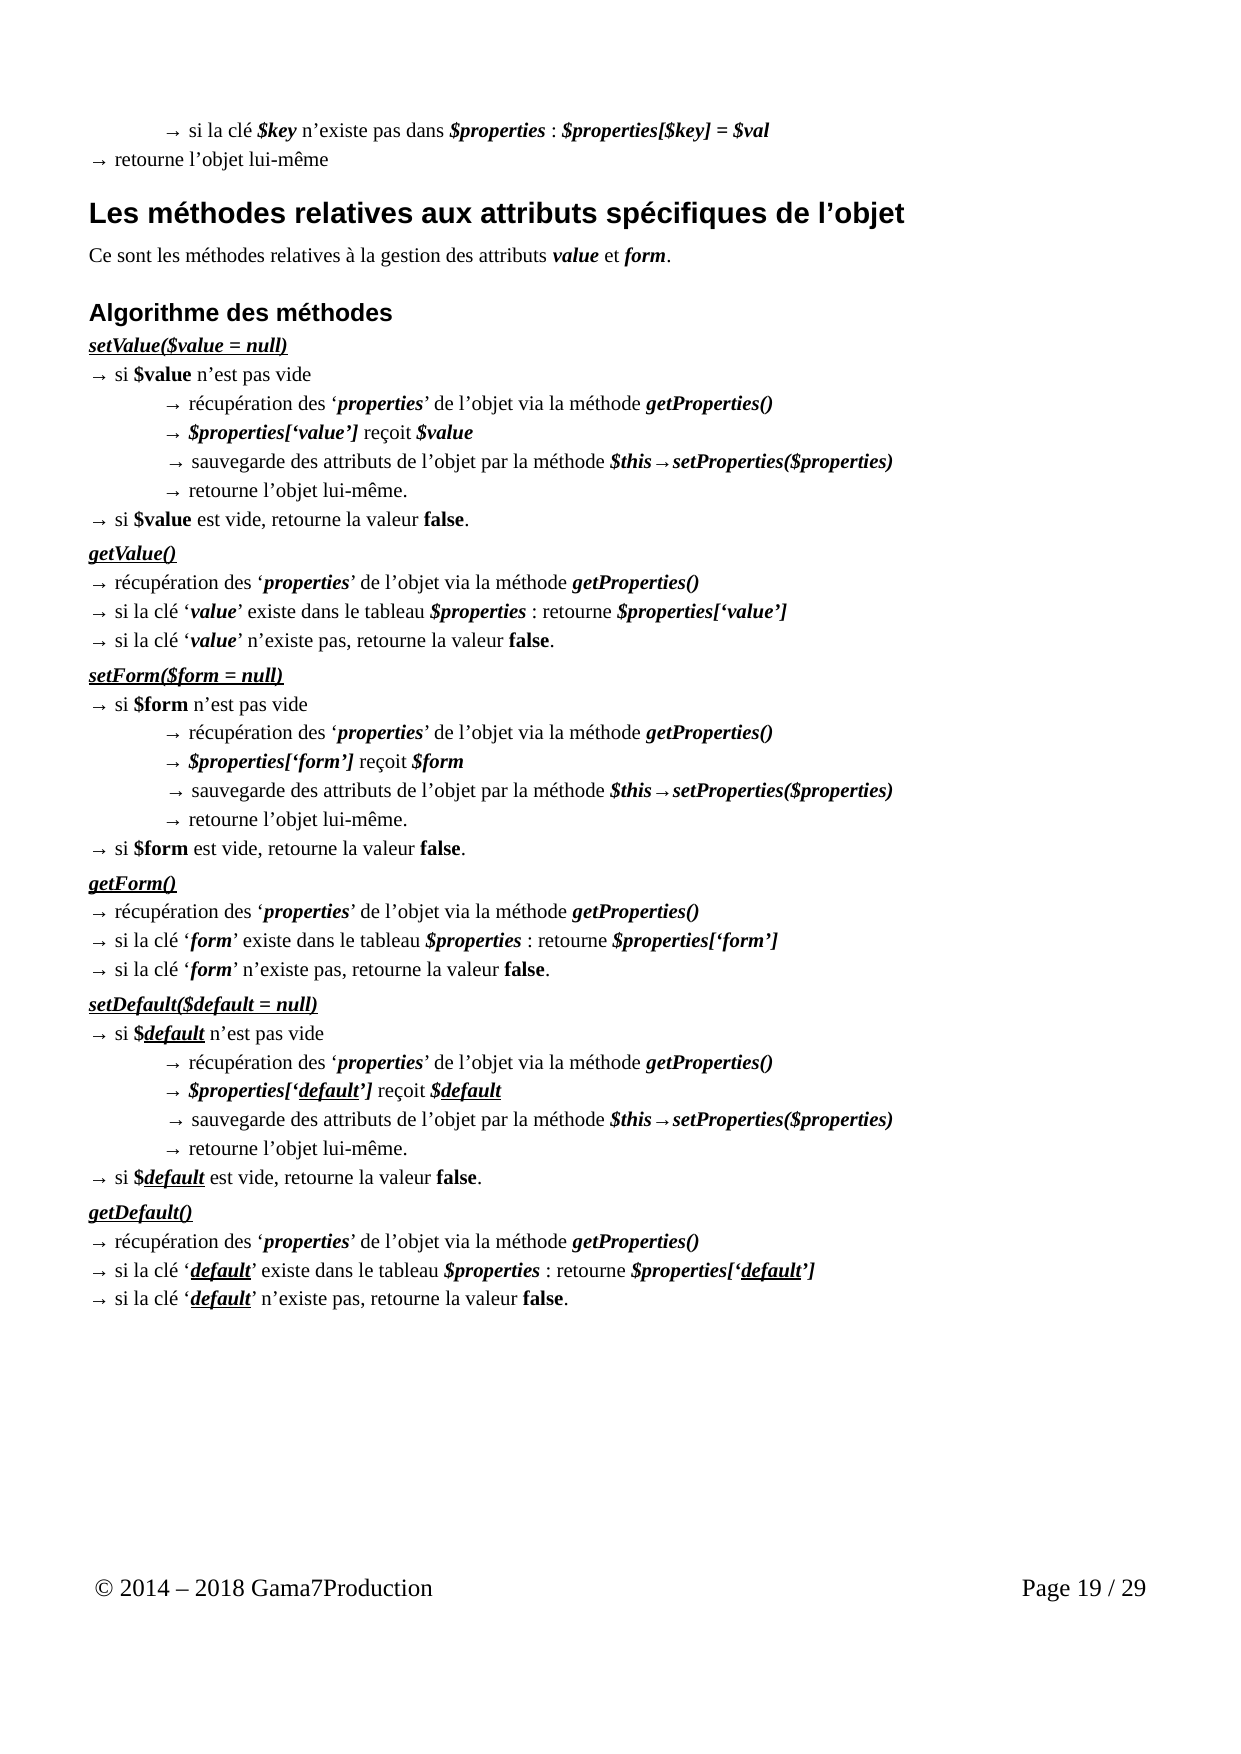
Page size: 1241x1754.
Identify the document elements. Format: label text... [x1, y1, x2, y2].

text → sauvegarde des attributs de l’objet par la méthode $this→setProperties($properties) [165, 778, 1152, 802]
text → récupération des ‘properties’ de l’objet via la méthode getProperties() [88, 391, 1152, 415]
text → récupération des ‘properties’ de l’objet via la méthode getProperties() [88, 1049, 1152, 1074]
text → $properties[‘form’] reçoit $form [88, 749, 1152, 773]
text getValue() [88, 541, 1152, 565]
text → si la clé ‘default’ n’existe pas, retourne la valeur false. [88, 1286, 1152, 1310]
subtitle Les méthodes relatives aux attributs spécifiques de l’objet [88, 196, 1152, 230]
text → si $form est vide, retourne la valeur false. [88, 836, 1152, 860]
text → si la clé ‘value’ existe dans le tableau $properties : retourne $properties[‘value’] [88, 599, 1152, 623]
text → si la clé ‘form’ n’existe pas, retourne la valeur false. [88, 957, 1152, 981]
text → $properties[‘value’] reçoit $value [88, 420, 1152, 444]
text → retourne l’objet lui-même. [88, 807, 1152, 831]
text getForm() [88, 871, 1152, 894]
text Ce sont les méthodes relatives à la gestion des attributs value et form. [88, 243, 1152, 267]
text → retourne l’objet lui-même [88, 147, 1152, 171]
text → si la clé $key n’existe pas dans $properties : $properties[$key] = $val [88, 118, 1152, 142]
text → si la clé ‘form’ existe dans le tableau $properties : retourne $properties[‘form’] [88, 928, 1152, 952]
text → récupération des ‘properties’ de l’objet via la méthode getProperties() [88, 570, 1152, 594]
text setDefault($default = null) [88, 992, 1152, 1016]
text → si la clé ‘value’ n’existe pas, retourne la valeur false. [88, 628, 1152, 652]
text → si $default est vide, retourne la valeur false. [88, 1165, 1152, 1189]
text → si la clé ‘default’ existe dans le tableau $properties : retourne $properties[‘default’] [88, 1257, 1152, 1282]
text setForm($form = null) [88, 663, 1152, 687]
text → si $default n’est pas vide [88, 1021, 1152, 1045]
text → sauvegarde des attributs de l’objet par la méthode $this→setProperties($properties) [165, 449, 1152, 473]
text → sauvegarde des attributs de l’objet par la méthode $this→setProperties($properties) [165, 1107, 1152, 1131]
text → si $value n’est pas vide [88, 362, 1152, 386]
text → $properties[‘default’] reçoit $default [88, 1078, 1152, 1102]
text → récupération des ‘properties’ de l’objet via la méthode getProperties() [88, 899, 1152, 923]
subtitle Algorithme des méthodes [88, 298, 1152, 327]
text → si $form n’est pas vide [88, 691, 1152, 716]
text getDefault() [88, 1200, 1152, 1224]
text → retourne l’objet lui-même. [88, 1136, 1152, 1160]
text → retourne l’objet lui-même. [88, 478, 1152, 502]
text → si $value est vide, retourne la valeur false. [88, 506, 1152, 531]
text setValue($value = null) [88, 333, 1152, 357]
text → récupération des ‘properties’ de l’objet via la méthode getProperties() [88, 1229, 1152, 1253]
text → récupération des ‘properties’ de l’objet via la méthode getProperties() [88, 720, 1152, 744]
